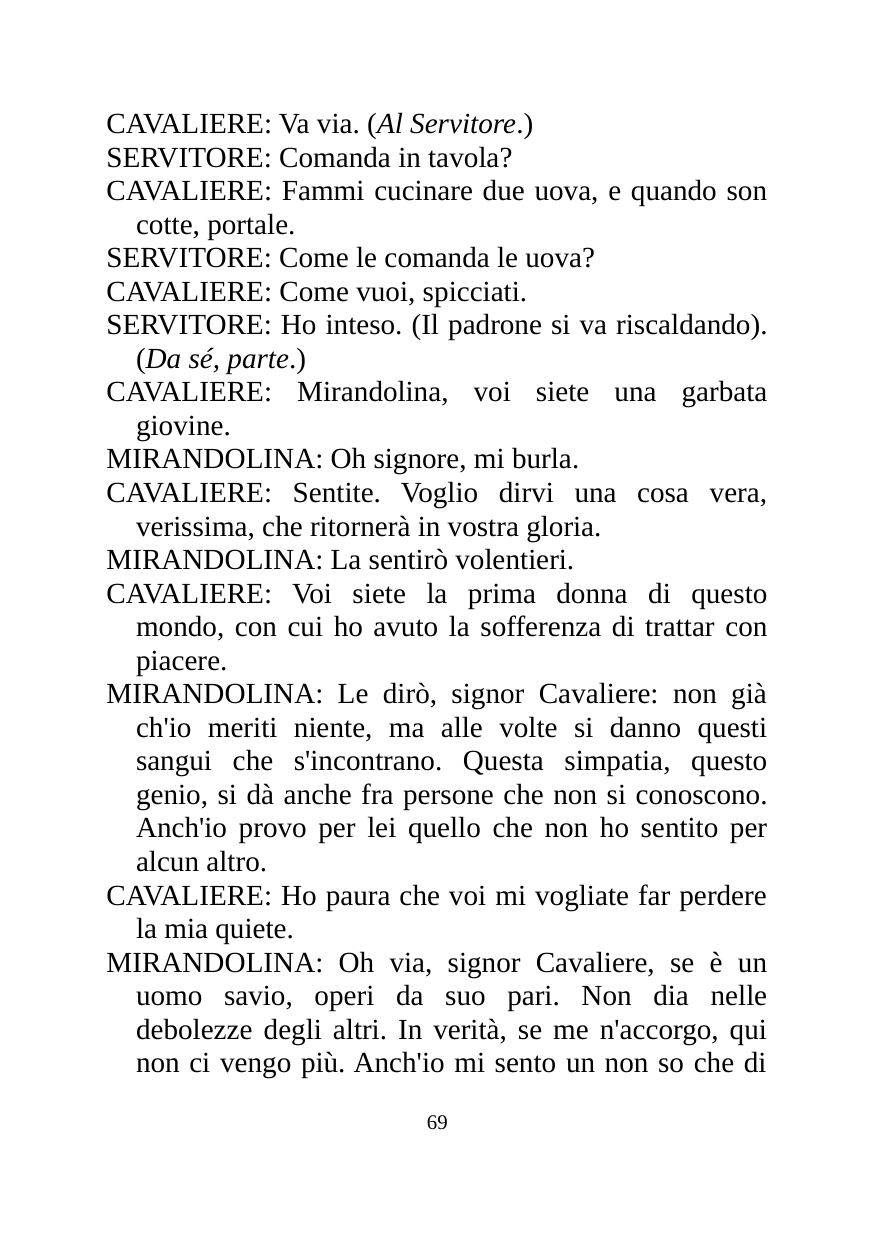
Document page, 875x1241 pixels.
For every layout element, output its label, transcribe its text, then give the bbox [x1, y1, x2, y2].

text CAVALIERE: Sentite. Voglio dirvi una cosa vera, verissima, che ritornerà in vostra gloria. [106, 475, 768, 542]
text CAVALIERE: Come vuoi, spicciati. [106, 274, 768, 307]
text SERVITORE: Comanda in tavola? [106, 140, 768, 173]
text CAVALIERE: Fammi cucinare due uova, e quando son cotte, portale. [106, 173, 768, 240]
text MIRANDOLINA: Le dirò, signor Cavaliere: non già ch'io meriti niente, ma alle volte si danno questi sangui che s'incontrano. Questa simpatia, questo genio, si dà anche fra persone che non si conoscono. Anch'io provo per lei quello che non ho sentito per alcun altro. [106, 676, 768, 878]
text CAVALIERE: Va via. (Al Servitore.) [106, 106, 768, 140]
text MIRANDOLINA: La sentirò volentieri. [106, 542, 768, 576]
text MIRANDOLINA: Oh via, signor Cavaliere, se è un uomo savio, operi da suo pari. Non dia nelle debolezze degli altri. In verità, se me n'accorgo, qui non ci vengo più. Anch'io mi sento un non so che di [106, 945, 768, 1079]
text SERVITORE: Ho inteso. (Il padrone si va riscaldando). (Da sé, parte.) [106, 307, 768, 374]
text SERVITORE: Come le comanda le uova? [106, 240, 768, 274]
text CAVALIERE: Mirandolina, voi siete una garbata giovine. [106, 374, 768, 442]
text CAVALIERE: Ho paura che voi mi vogliate far perdere la mia quiete. [106, 878, 768, 945]
text MIRANDOLINA: Oh signore, mi burla. [106, 442, 768, 475]
text CAVALIERE: Voi siete la prima donna di questo mondo, con cui ho avuto la sofferenza di trattar con piacere. [106, 576, 768, 676]
